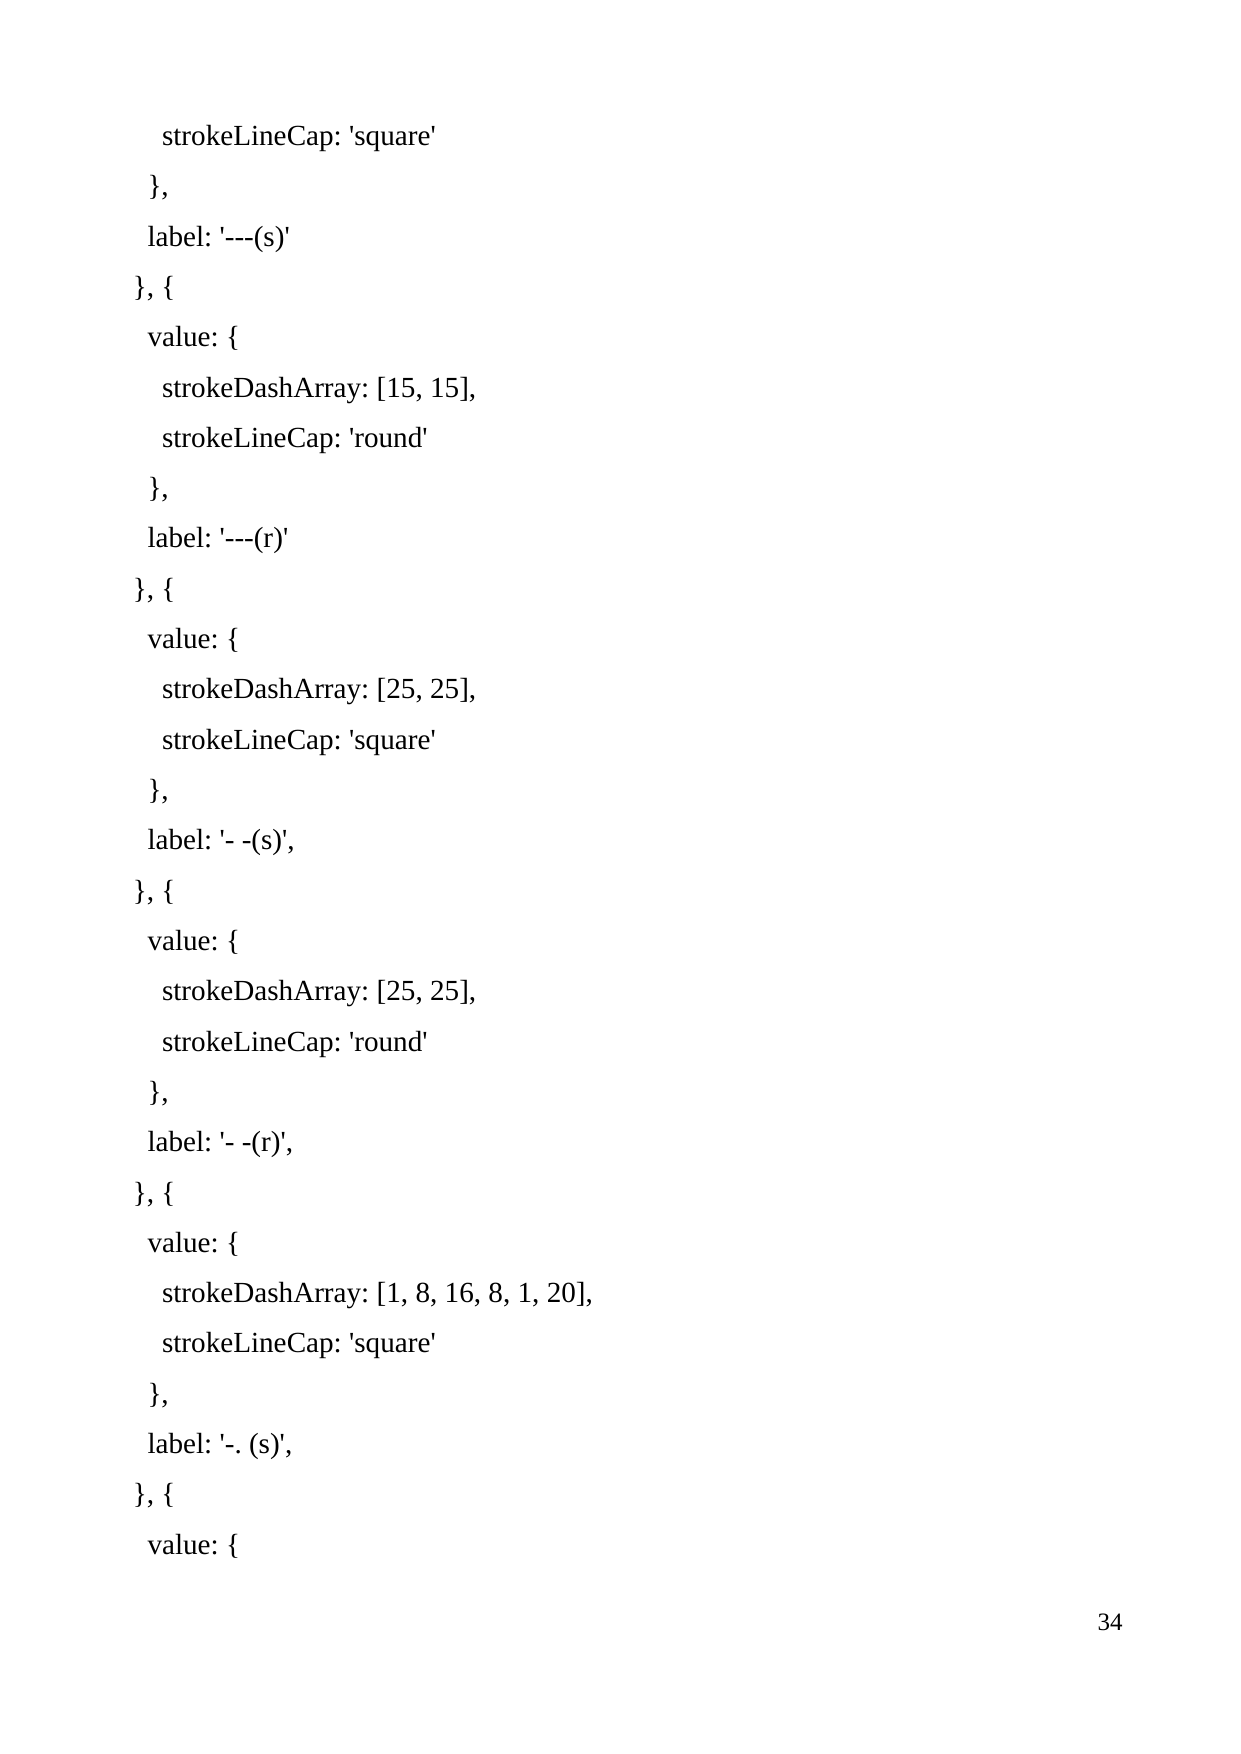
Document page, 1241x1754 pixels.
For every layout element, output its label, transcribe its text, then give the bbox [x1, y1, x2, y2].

text label: '---(s)' [118, 219, 1122, 252]
text strokeLineCap: 'square' [118, 1326, 1122, 1359]
text label: '- -(s)', [118, 822, 1122, 856]
text }, { [118, 1477, 1122, 1510]
text strokeDashArray: [25, 25], [118, 973, 1122, 1007]
text label: '- -(r)', [118, 1124, 1122, 1158]
text }, [118, 1376, 1122, 1409]
text strokeDashArray: [1, 8, 16, 8, 1, 20], [118, 1275, 1122, 1309]
text strokeLineCap: 'round' [118, 1024, 1122, 1057]
text label: '---(r)' [118, 521, 1122, 554]
text value: { [118, 1225, 1122, 1258]
text value: { [118, 319, 1122, 353]
text strokeLineCap: 'square' [118, 118, 1122, 152]
text }, [118, 1074, 1122, 1108]
text }, { [118, 269, 1122, 303]
text value: { [118, 621, 1122, 655]
text }, [118, 470, 1122, 504]
text strokeDashArray: [15, 15], [118, 370, 1122, 403]
text }, { [118, 873, 1122, 906]
text value: { [118, 1527, 1122, 1560]
text value: { [118, 923, 1122, 957]
text strokeDashArray: [25, 25], [118, 672, 1122, 705]
text }, [118, 772, 1122, 806]
text }, [118, 168, 1122, 202]
text }, { [118, 571, 1122, 604]
text }, { [118, 1175, 1122, 1208]
text strokeLineCap: 'round' [118, 420, 1122, 453]
text label: '-. (s)', [118, 1426, 1122, 1460]
text strokeLineCap: 'square' [118, 722, 1122, 755]
